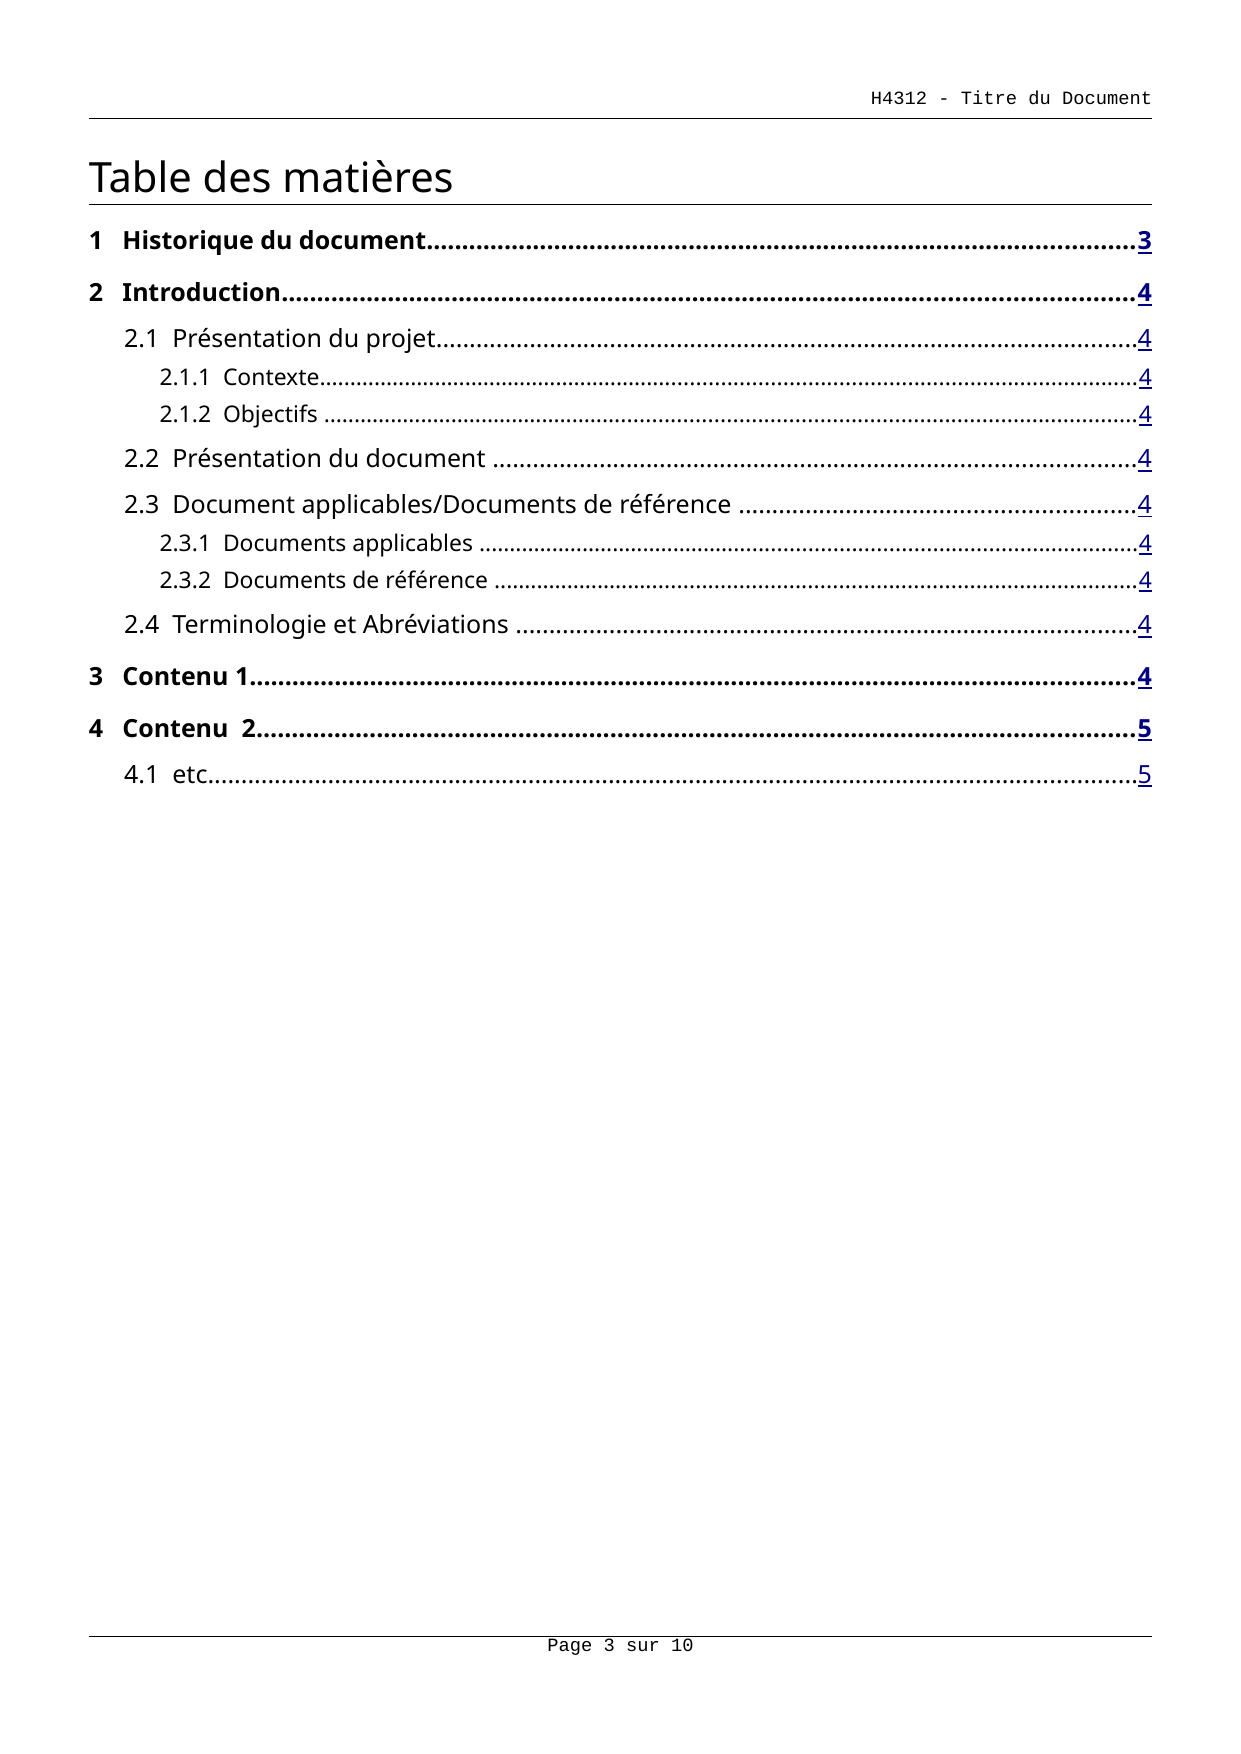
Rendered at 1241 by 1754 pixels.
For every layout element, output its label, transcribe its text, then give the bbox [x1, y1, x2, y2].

text 2.1.1 Contexte 4 [159, 361, 1152, 392]
text 2.1 Présentation du projet 4 [124, 321, 1152, 355]
text 4.1 etc 5 [124, 756, 1152, 790]
text Table des matières [88, 147, 1152, 205]
text 2.2 Présentation du document 4 [124, 441, 1152, 475]
text 3 Contenu 1 4 [88, 659, 1152, 693]
text 2.4 Terminologie et Abréviations 4 [124, 607, 1152, 641]
text 2.3 Document applicables/Documents de référence 4 [124, 487, 1152, 521]
text 2.1.2 Objectifs 4 [159, 398, 1152, 429]
text 2.3.2 Documents de référence 4 [159, 564, 1152, 595]
text 4 Contenu 2 5 [88, 710, 1152, 744]
text 2 Introduction 4 [88, 275, 1152, 309]
text 1 Historique du document 3 [88, 223, 1152, 257]
text 2.3.1 Documents applicables 4 [159, 527, 1152, 558]
